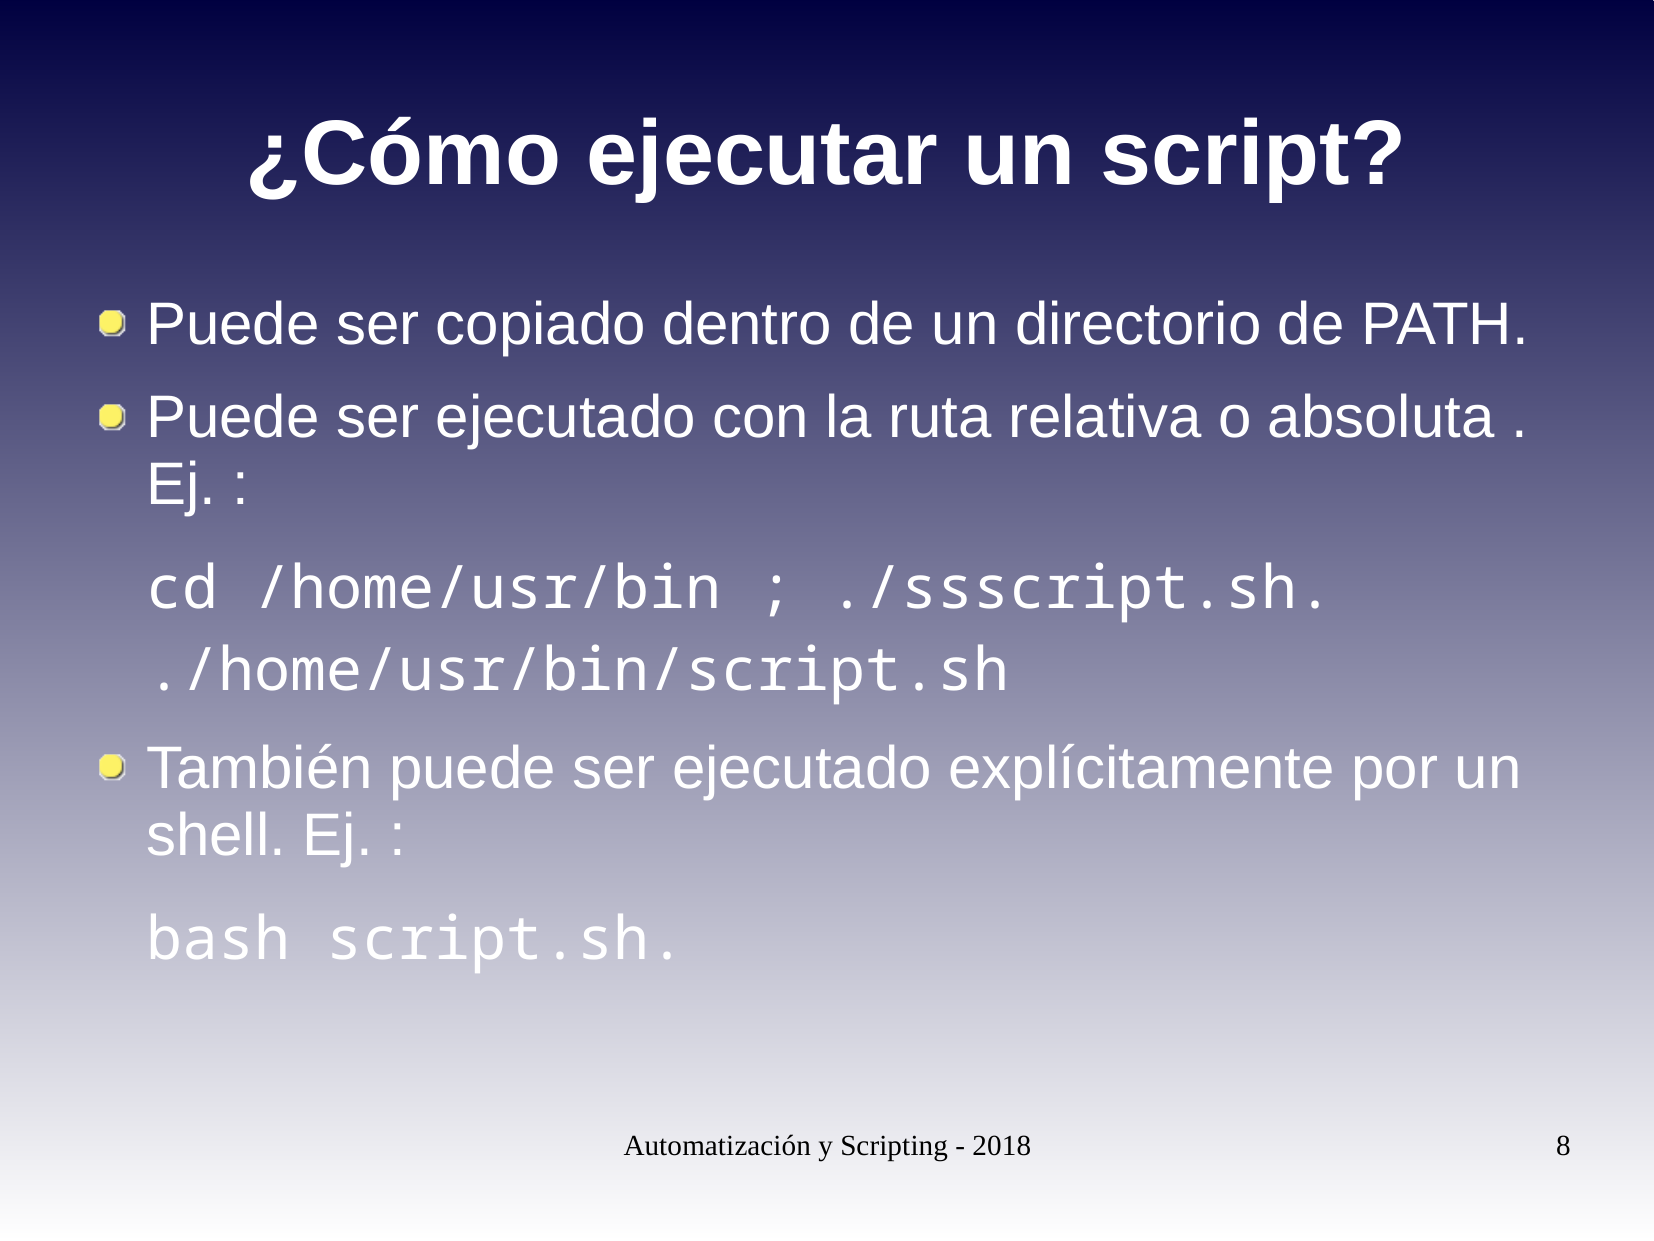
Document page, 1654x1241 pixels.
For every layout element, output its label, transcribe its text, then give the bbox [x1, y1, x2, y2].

list Puede ser copiado dentro de un directorio de PATH. Puede ser ejecutado con la ruta relativa o absoluta . Ej. : cd /home/usr/bin ; ./ssscript.sh. ./home/usr/bin/script.sh También puede ser ejecutado explícitamente por un shell. Ej. : bash script.sh. [82, 290, 1571, 1010]
title ¿Cómo ejecutar un script? [82, 49, 1571, 257]
